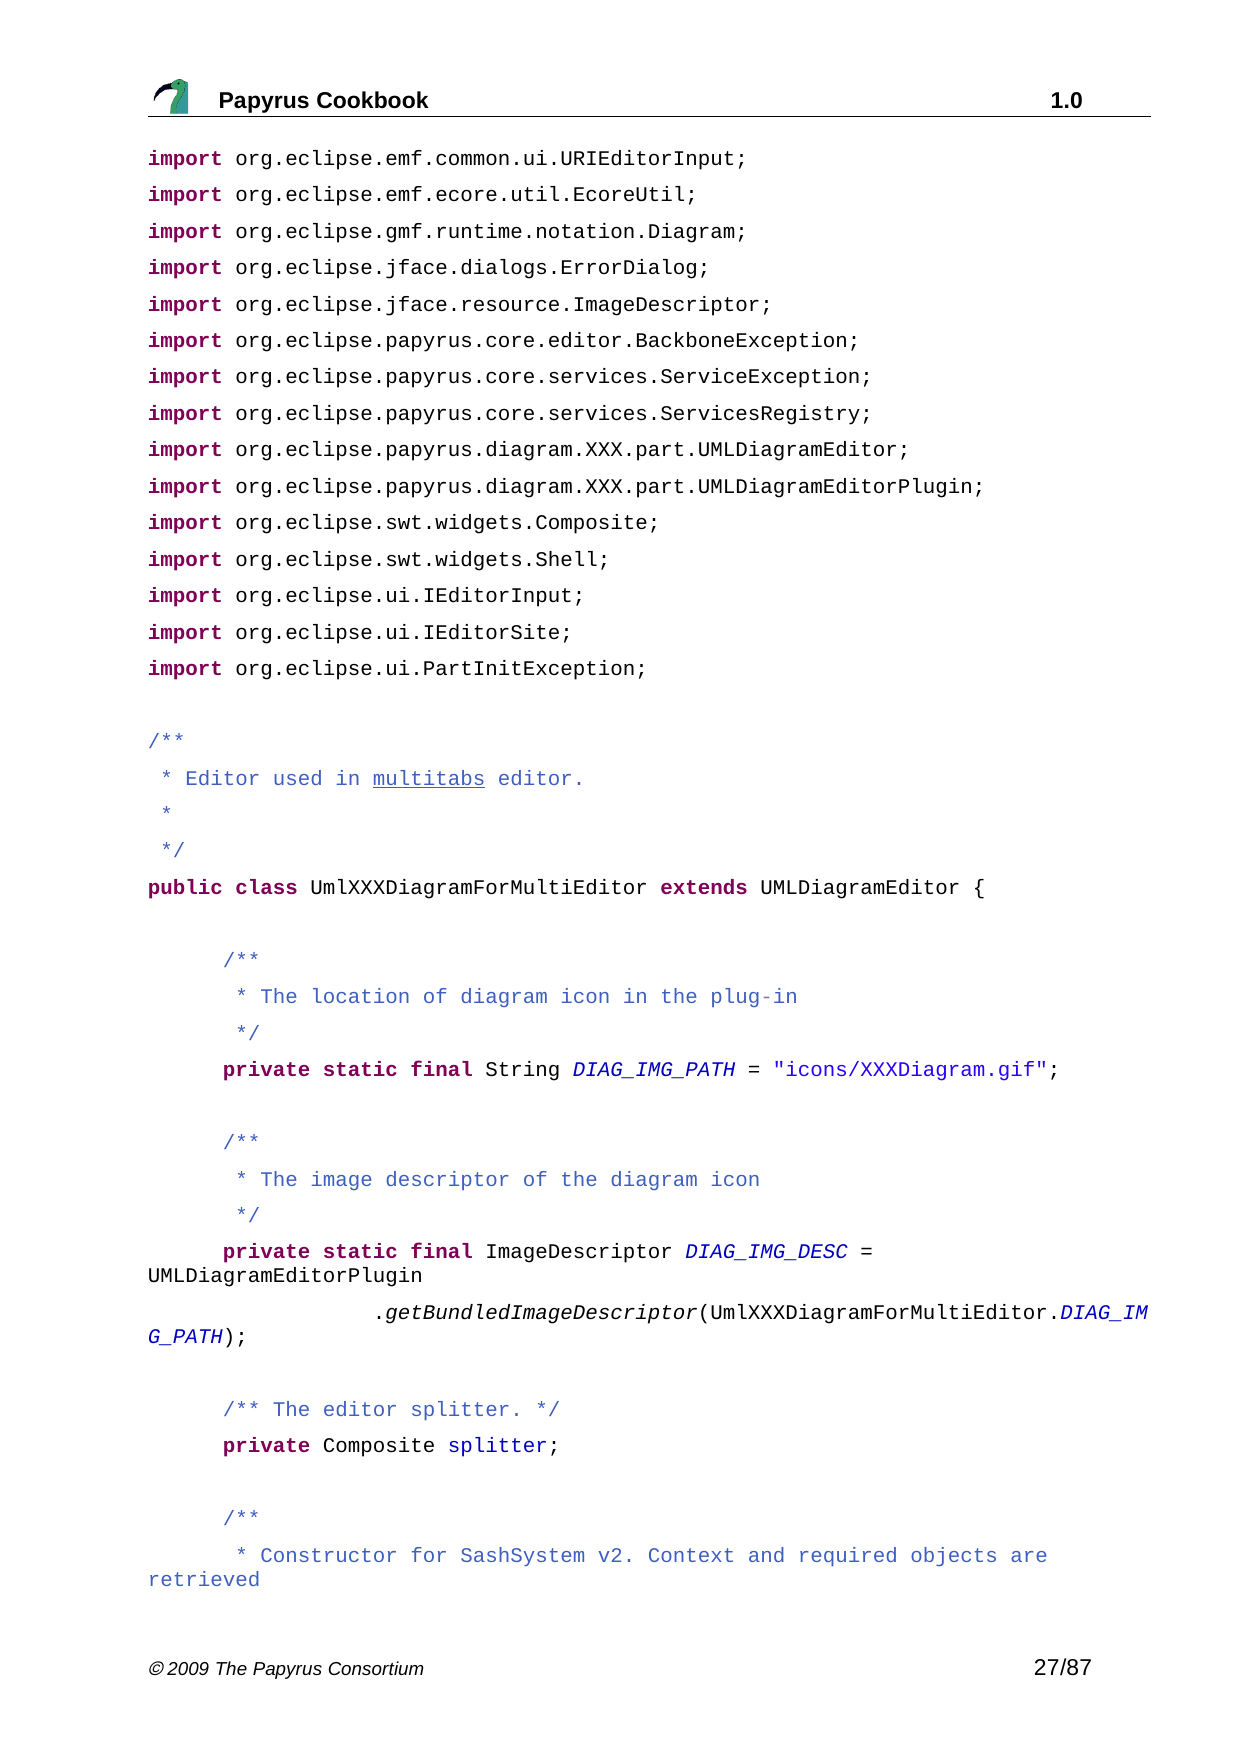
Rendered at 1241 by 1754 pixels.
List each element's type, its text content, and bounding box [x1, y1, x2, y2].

text import org.eclipse.papyrus.diagram.XXX.part.UMLDiagramEditorPlugin; [148, 476, 1151, 500]
text import org.eclipse.emf.common.ui.URIEditorInput; [148, 148, 1151, 172]
text import org.eclipse.papyrus.core.services.ServiceException; [148, 366, 1151, 390]
text /** [148, 950, 1151, 974]
text import org.eclipse.papyrus.diagram.XXX.part.UMLDiagramEditor; [148, 439, 1151, 463]
text /** [148, 731, 1151, 755]
text import org.eclipse.jface.dialogs.ErrorDialog; [148, 257, 1151, 281]
text import org.eclipse.jface.resource.ImageDescriptor; [148, 293, 1151, 317]
text */ [148, 1205, 1151, 1229]
text /** The editor splitter. */ [148, 1399, 1151, 1423]
text /** [148, 1132, 1151, 1156]
text * Editor used in multitabs editor. [148, 767, 1151, 791]
text import org.eclipse.emf.ecore.util.EcoreUtil; [148, 184, 1151, 208]
text import org.eclipse.ui.PartInitException; [148, 658, 1151, 682]
text * The image descriptor of the diagram icon [148, 1168, 1151, 1192]
text .getBundledImageDescriptor(UmlXXXDiagramForMultiEditor.DIAG_IMG_PATH); [148, 1302, 1151, 1350]
text import org.eclipse.gmf.runtime.notation.Diagram; [148, 221, 1151, 244]
text /** [148, 1508, 1151, 1532]
picture [153, 79, 189, 114]
text import org.eclipse.ui.IEditorInput; [148, 585, 1151, 609]
text import org.eclipse.swt.widgets.Shell; [148, 549, 1151, 573]
text private static final String DIAG_IMG_PATH = "icons/XXXDiagram.gif"; [148, 1059, 1151, 1083]
text * The location of diagram icon in the plug-in [148, 986, 1151, 1010]
text private static final ImageDescriptor DIAG_IMG_DESC = UMLDiagramEditorPlugin [148, 1241, 1151, 1289]
text */ [148, 1023, 1151, 1047]
text import org.eclipse.papyrus.core.editor.BackboneException; [148, 330, 1151, 354]
text * Constructor for SashSystem v2. Context and required objects are retrieved [148, 1544, 1151, 1592]
text import org.eclipse.papyrus.core.services.ServicesRegistry; [148, 403, 1151, 427]
text private Composite splitter; [148, 1435, 1151, 1459]
text public class UmlXXXDiagramForMultiEditor extends UMLDiagramEditor { [148, 877, 1151, 901]
text */ [148, 840, 1151, 864]
text * [148, 804, 1151, 828]
text import org.eclipse.ui.IEditorSite; [148, 622, 1151, 646]
text import org.eclipse.swt.widgets.Composite; [148, 512, 1151, 536]
